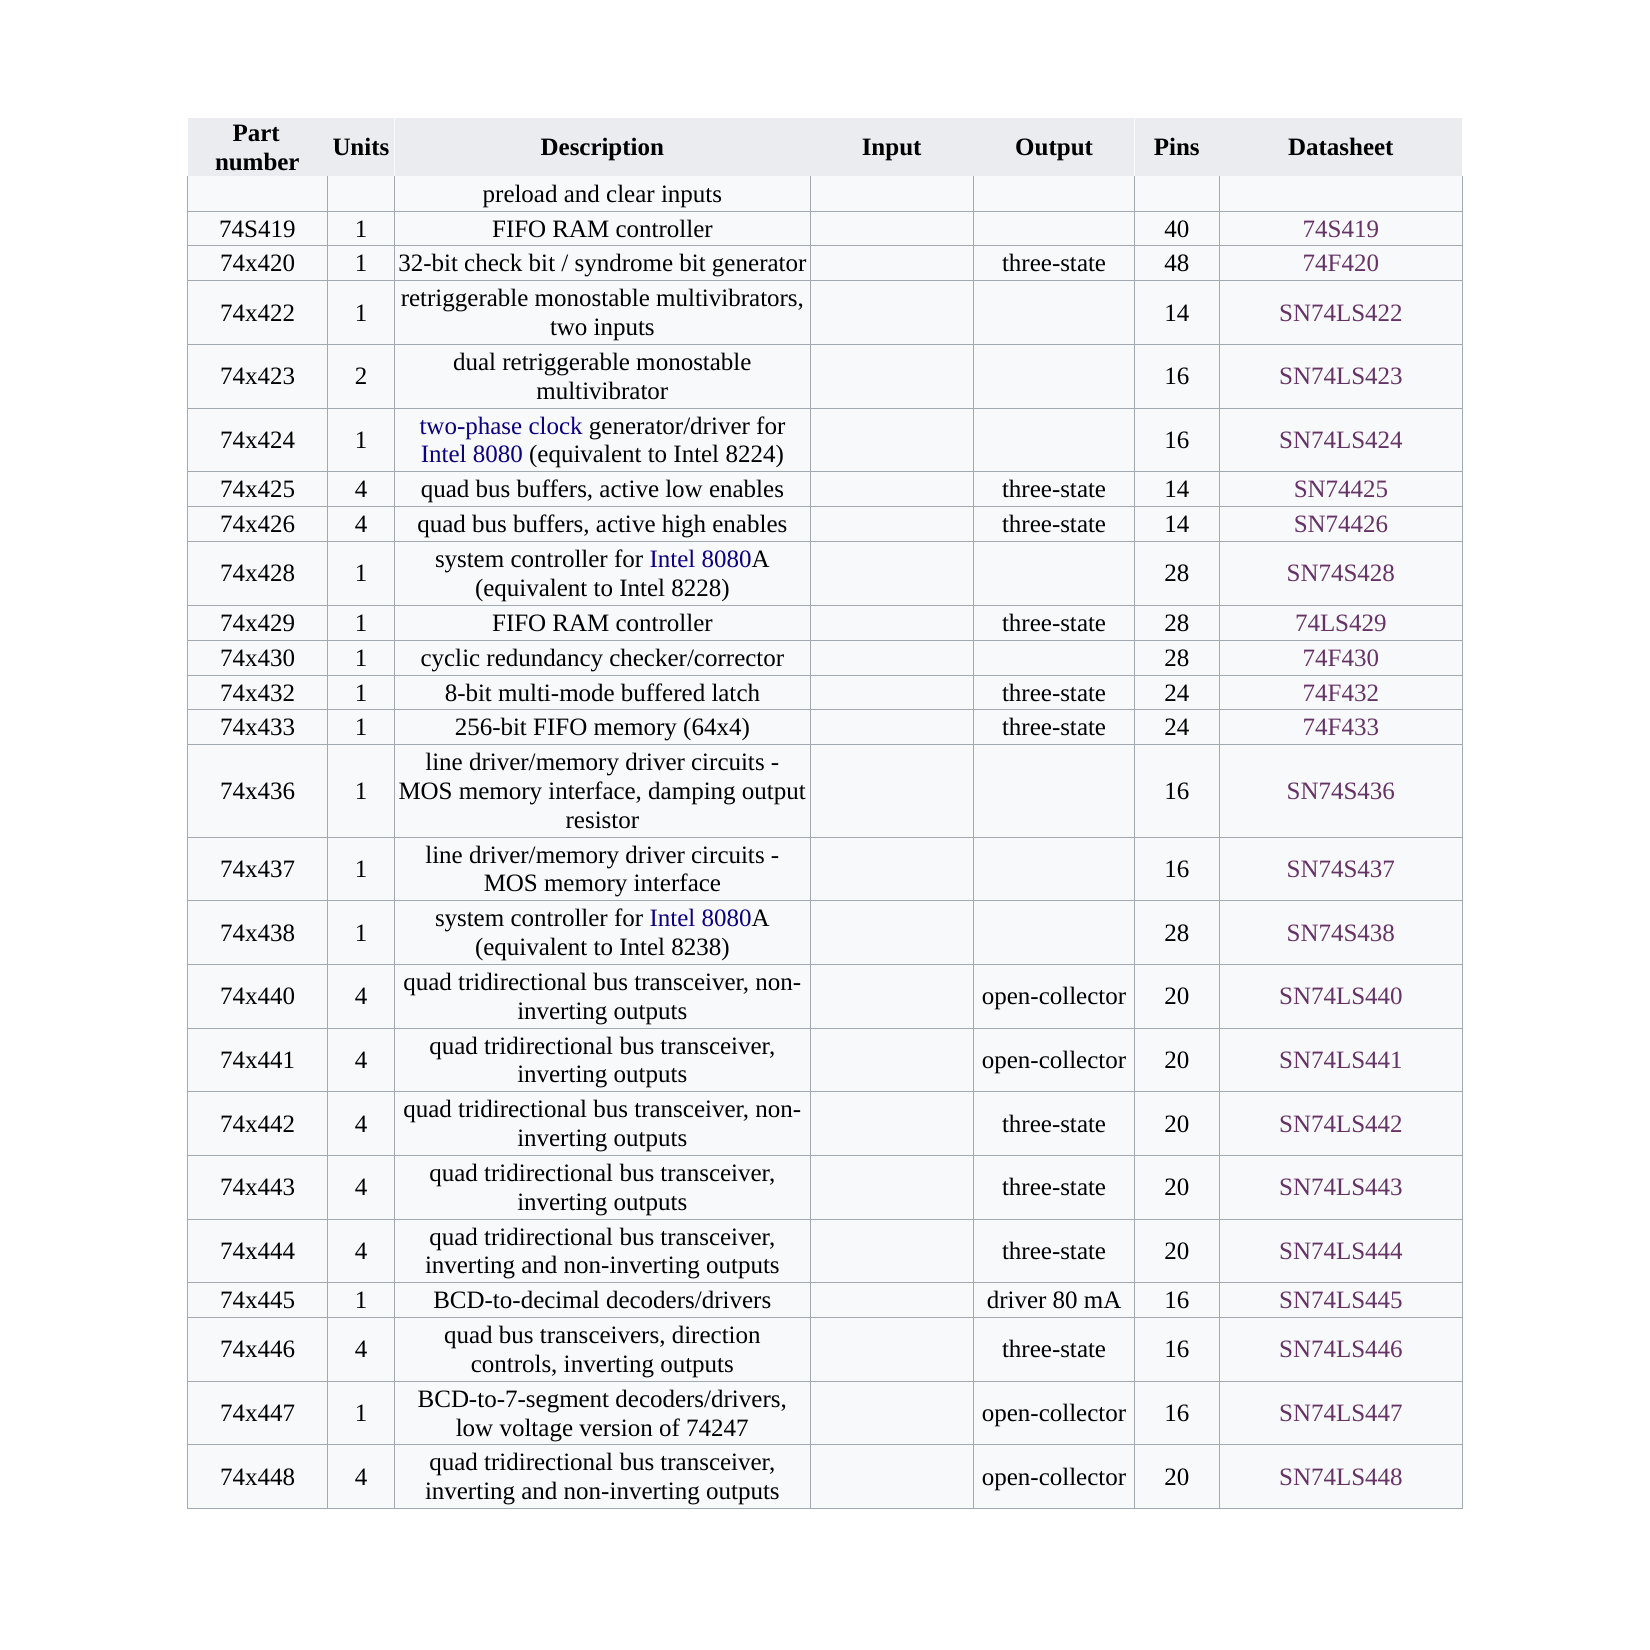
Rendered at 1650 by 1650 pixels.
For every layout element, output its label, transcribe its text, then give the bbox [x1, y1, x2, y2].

table_cell 1 [328, 409, 394, 471]
table_cell SN74LS440 [1220, 965, 1462, 1028]
table_cell 16 [1135, 838, 1219, 900]
table_cell [811, 1318, 973, 1381]
table_cell 8-bit multi-mode buffered latch [395, 676, 810, 709]
table_cell 28 [1135, 542, 1219, 605]
table_cell 74x447 [188, 1382, 327, 1444]
table_cell 74S419 [1220, 212, 1462, 245]
table_cell 14 [1135, 472, 1219, 506]
table_cell [811, 246, 973, 280]
table_cell SN74S438 [1220, 901, 1462, 964]
table_cell 74x442 [188, 1092, 327, 1155]
table_cell [974, 745, 1134, 837]
table_cell SN74LS442 [1220, 1092, 1462, 1155]
table_cell [811, 1029, 973, 1091]
table_cell 1 [328, 542, 394, 605]
table_cell three-state [974, 606, 1134, 639]
table_cell [974, 901, 1134, 964]
table_cell SN74LS448 [1220, 1445, 1462, 1508]
table_cell 74x436 [188, 745, 327, 837]
table_cell 74x423 [188, 345, 327, 408]
table_cell 16 [1135, 1283, 1219, 1317]
table_cell 4 [328, 1220, 394, 1282]
table_cell 74F430 [1220, 641, 1462, 674]
table_cell FIFO RAM controller [395, 606, 810, 639]
table_cell open-collector [974, 965, 1134, 1028]
table_cell [811, 409, 973, 471]
table_cell 74x445 [188, 1283, 327, 1317]
table_cell [811, 676, 973, 709]
table_cell SN74S428 [1220, 542, 1462, 605]
table_cell 1 [328, 281, 394, 344]
table_cell two-phase clock generator/driver for Intel 8080 (equivalent to Intel 8224) [395, 409, 810, 471]
table_cell 256-bit FIFO memory (64x4) [395, 710, 810, 744]
table_cell 74LS429 [1220, 606, 1462, 639]
table_cell 1 [328, 676, 394, 709]
table_cell [974, 345, 1134, 408]
table_cell 74x429 [188, 606, 327, 639]
table_cell 4 [328, 472, 394, 506]
table_cell SN74LS447 [1220, 1382, 1462, 1444]
table_cell [811, 542, 973, 605]
table_cell open-collector [974, 1382, 1134, 1444]
table_cell FIFO RAM controller [395, 212, 810, 245]
table_cell 28 [1135, 606, 1219, 639]
table_cell 14 [1135, 507, 1219, 541]
table_cell [974, 409, 1134, 471]
table_cell 74x426 [188, 507, 327, 541]
table_cell 74x422 [188, 281, 327, 344]
table_cell SN74LS424 [1220, 409, 1462, 471]
table_cell quad tridirectional bus transceiver, non-inverting outputs [395, 965, 810, 1028]
table_cell 1 [328, 606, 394, 639]
table_cell SN74LS422 [1220, 281, 1462, 344]
table_cell [811, 965, 973, 1028]
table_cell 16 [1135, 345, 1219, 408]
table_cell [811, 176, 973, 211]
table_cell preload and clear inputs [395, 176, 810, 211]
table_cell 74x443 [188, 1156, 327, 1218]
table_cell three-state [974, 676, 1134, 709]
table_cell three-state [974, 1318, 1134, 1381]
table_cell 1 [328, 641, 394, 674]
table_cell 16 [1135, 745, 1219, 837]
table_cell [811, 1092, 973, 1155]
table_cell SN74LS445 [1220, 1283, 1462, 1317]
table_cell open-collector [974, 1445, 1134, 1508]
table_cell 4 [328, 1156, 394, 1218]
table_cell 28 [1135, 641, 1219, 674]
table_cell 16 [1135, 409, 1219, 471]
table_cell 1 [328, 1283, 394, 1317]
table_cell 74F433 [1220, 710, 1462, 744]
table_cell [811, 710, 973, 744]
table_cell 74F420 [1220, 246, 1462, 280]
table_cell [811, 641, 973, 674]
table_header Input [810, 118, 973, 176]
table_header Part number [188, 118, 327, 176]
table_cell quad tridirectional bus transceiver, inverting outputs [395, 1029, 810, 1091]
table_cell retriggerable monostable multivibrators, two inputs [395, 281, 810, 344]
table_cell 4 [328, 965, 394, 1028]
table_cell driver 80 mA [974, 1283, 1134, 1317]
table_cell quad bus transceivers, direction controls, inverting outputs [395, 1318, 810, 1381]
table_cell [974, 641, 1134, 674]
table_cell 1 [328, 838, 394, 900]
table_header Datasheet [1219, 118, 1462, 176]
table_cell 1 [328, 212, 394, 245]
table_cell three-state [974, 710, 1134, 744]
table_cell 74x441 [188, 1029, 327, 1091]
table_cell SN74LS423 [1220, 345, 1462, 408]
table_cell 74x428 [188, 542, 327, 605]
table_cell 74x446 [188, 1318, 327, 1381]
table_header Pins [1135, 118, 1219, 176]
table_cell system controller for Intel 8080A (equivalent to Intel 8228) [395, 542, 810, 605]
table_cell 74x440 [188, 965, 327, 1028]
table_cell [811, 1283, 973, 1317]
table_cell 1 [328, 1382, 394, 1444]
table_cell SN74LS443 [1220, 1156, 1462, 1218]
table_cell 14 [1135, 281, 1219, 344]
table_cell system controller for Intel 8080A (equivalent to Intel 8238) [395, 901, 810, 964]
table_cell 48 [1135, 246, 1219, 280]
table_cell 4 [328, 507, 394, 541]
table_cell [811, 507, 973, 541]
table_cell [811, 1156, 973, 1218]
table_cell [1220, 176, 1462, 211]
table_cell SN74426 [1220, 507, 1462, 541]
table_cell three-state [974, 507, 1134, 541]
table_header Units [327, 118, 394, 176]
table_cell 20 [1135, 1220, 1219, 1282]
table_cell 1 [328, 901, 394, 964]
table_cell [974, 176, 1134, 211]
table_cell 28 [1135, 901, 1219, 964]
table_cell [811, 1220, 973, 1282]
table_cell 24 [1135, 710, 1219, 744]
table_cell [811, 838, 973, 900]
table_cell 16 [1135, 1382, 1219, 1444]
table_cell cyclic redundancy checker/corrector [395, 641, 810, 674]
table_cell [811, 281, 973, 344]
table_cell 1 [328, 246, 394, 280]
table_cell 4 [328, 1092, 394, 1155]
table_cell 74x437 [188, 838, 327, 900]
table_header Description [395, 118, 810, 176]
table_cell 74x425 [188, 472, 327, 506]
table_cell [811, 345, 973, 408]
table_cell quad bus buffers, active low enables [395, 472, 810, 506]
table_cell 20 [1135, 965, 1219, 1028]
table_cell three-state [974, 1092, 1134, 1155]
table_cell line driver/memory driver circuits - MOS memory interface [395, 838, 810, 900]
table_cell three-state [974, 472, 1134, 506]
table_cell SN74LS446 [1220, 1318, 1462, 1381]
table_cell [811, 901, 973, 964]
table_cell 4 [328, 1029, 394, 1091]
table_cell three-state [974, 1220, 1134, 1282]
table_cell 24 [1135, 676, 1219, 709]
table_cell [328, 176, 394, 211]
table_cell 74x424 [188, 409, 327, 471]
table_cell quad tridirectional bus transceiver, inverting and non-inverting outputs [395, 1220, 810, 1282]
table_cell [974, 838, 1134, 900]
table_cell [1135, 176, 1219, 211]
table_cell line driver/memory driver circuits - MOS memory interface, damping output resistor [395, 745, 810, 837]
table_cell 20 [1135, 1029, 1219, 1091]
table_cell three-state [974, 246, 1134, 280]
table_header Output [973, 118, 1134, 176]
table_cell [811, 606, 973, 639]
table_cell [811, 745, 973, 837]
table_cell three-state [974, 1156, 1134, 1218]
table_cell [974, 212, 1134, 245]
table_cell quad tridirectional bus transceiver, inverting outputs [395, 1156, 810, 1218]
table_cell [974, 281, 1134, 344]
table_cell 40 [1135, 212, 1219, 245]
table_cell 74S419 [188, 212, 327, 245]
table_cell SN74LS441 [1220, 1029, 1462, 1091]
table_cell SN74LS444 [1220, 1220, 1462, 1282]
table_cell SN74S436 [1220, 745, 1462, 837]
table_cell quad tridirectional bus transceiver, inverting and non-inverting outputs [395, 1445, 810, 1508]
table_cell 74x433 [188, 710, 327, 744]
table_cell 74x444 [188, 1220, 327, 1282]
table_cell 2 [328, 345, 394, 408]
table_cell 74x438 [188, 901, 327, 964]
table_cell quad tridirectional bus transceiver, non-inverting outputs [395, 1092, 810, 1155]
table_cell 74x430 [188, 641, 327, 674]
table_cell 74x448 [188, 1445, 327, 1508]
table_cell [811, 212, 973, 245]
table_cell 74x420 [188, 246, 327, 280]
table_cell 74x432 [188, 676, 327, 709]
table_cell quad bus buffers, active high enables [395, 507, 810, 541]
table_cell [188, 176, 327, 211]
table_cell 1 [328, 710, 394, 744]
table_cell 74F432 [1220, 676, 1462, 709]
table_cell dual retriggerable monostable multivibrator [395, 345, 810, 408]
table_cell [811, 472, 973, 506]
table_cell 4 [328, 1318, 394, 1381]
table_cell [811, 1382, 973, 1444]
table_cell SN74S437 [1220, 838, 1462, 900]
table_cell [811, 1445, 973, 1508]
table_cell open-collector [974, 1029, 1134, 1091]
table_cell [974, 542, 1134, 605]
table_cell 20 [1135, 1156, 1219, 1218]
table_cell SN74425 [1220, 472, 1462, 506]
table_cell 20 [1135, 1445, 1219, 1508]
table_cell 20 [1135, 1092, 1219, 1155]
table_cell BCD-to-decimal decoders/drivers [395, 1283, 810, 1317]
table_cell BCD-to-7-segment decoders/drivers, low voltage version of 74247 [395, 1382, 810, 1444]
table_cell 32-bit check bit / syndrome bit generator [395, 246, 810, 280]
table_cell 1 [328, 745, 394, 837]
table_cell 16 [1135, 1318, 1219, 1381]
table_cell 4 [328, 1445, 394, 1508]
